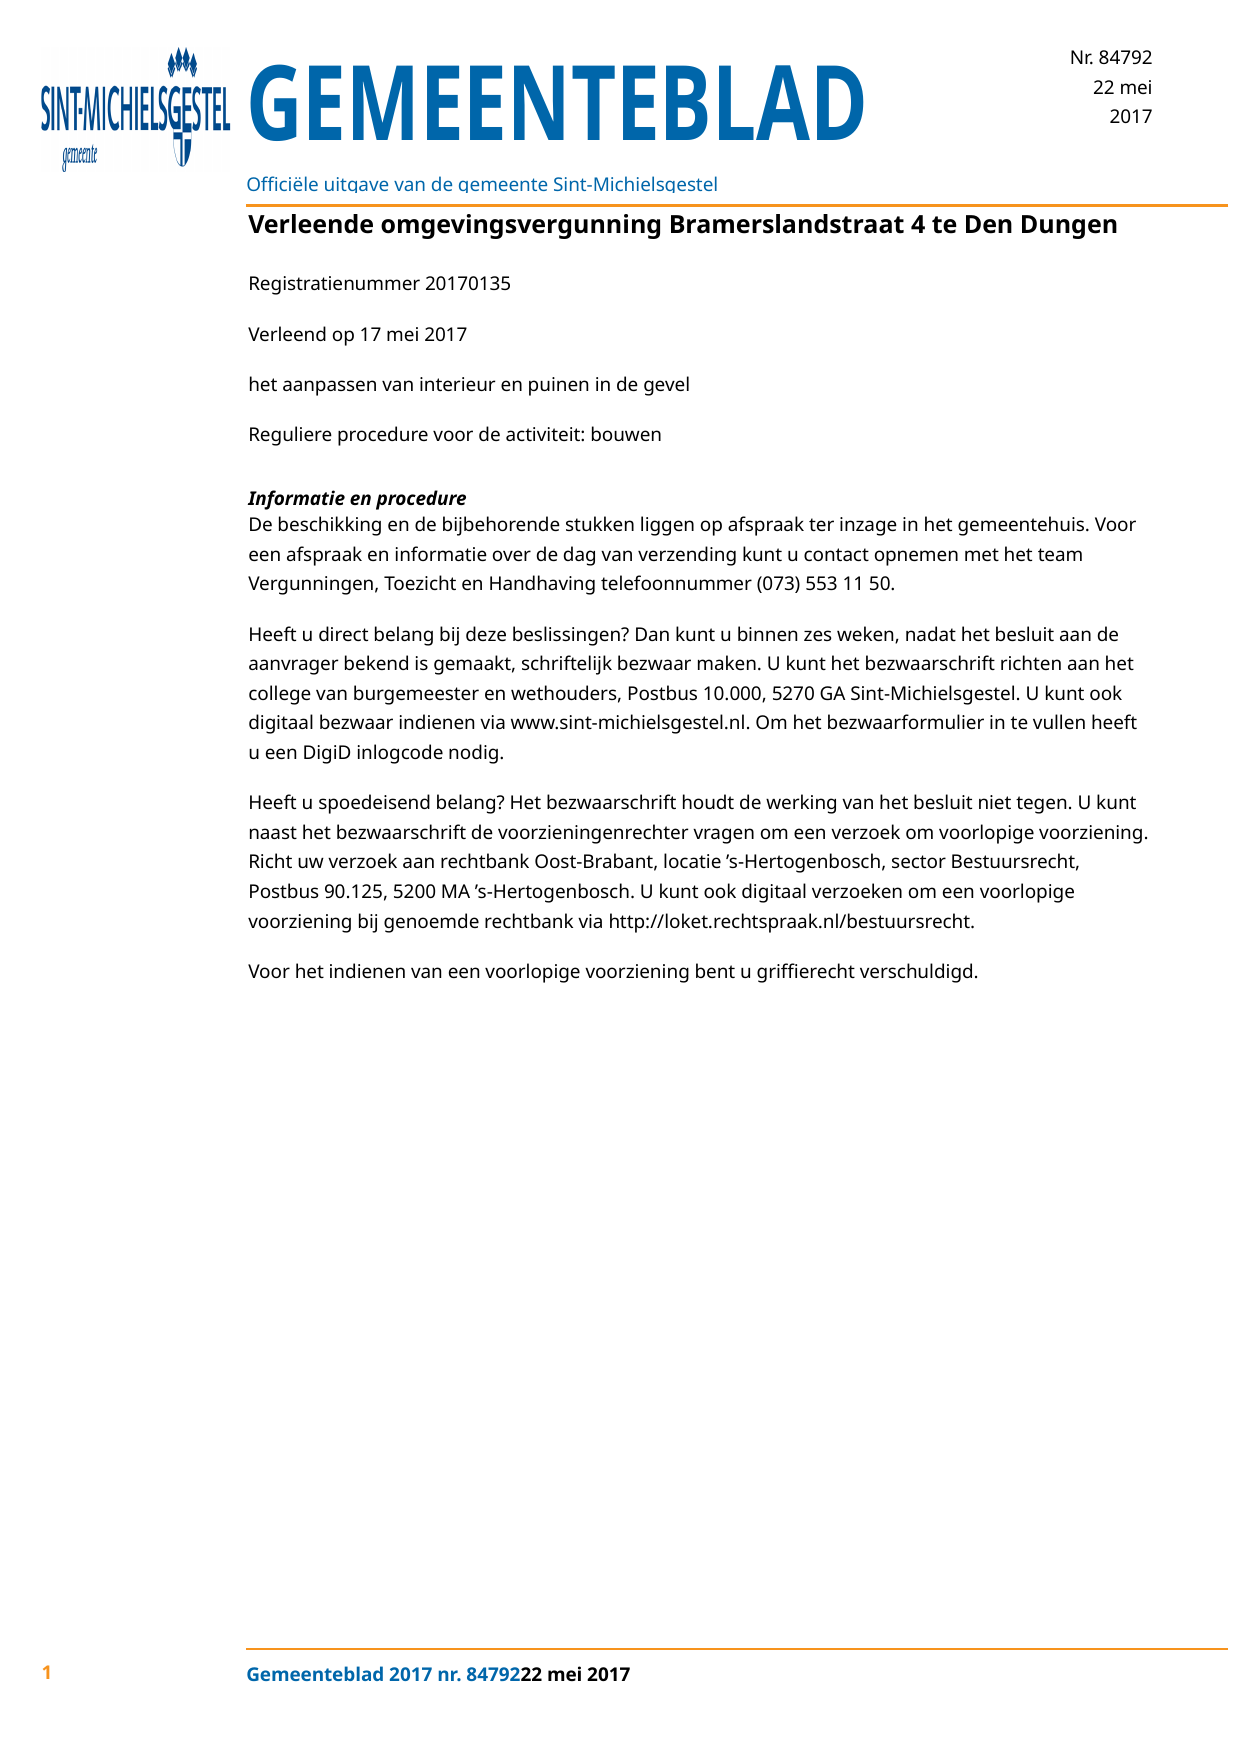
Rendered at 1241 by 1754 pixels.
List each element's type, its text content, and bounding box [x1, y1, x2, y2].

text het aanpassen van interieur en puinen in de gevel [248, 371, 1152, 397]
text Reguliere procedure voor de activiteit: bouwen [248, 422, 1152, 447]
text De beschikking en de bijbehorende stukken liggen op afspraak ter inzage in het gemeentehuis. Voor een afspraak en informatie over de dag van verzending kunt u contact opnemen met het team Vergunningen, Toezicht en Handhaving telefoonnummer (073) 553 11 50. [248, 511, 1152, 596]
text Registratienummer 20170135 [248, 270, 1152, 296]
text Voor het indienen van een voorlopige voorziening bent u griffierecht verschuldigd. [248, 958, 1152, 984]
text Heeft u direct belang bij deze beslissingen? Dan kunt u binnen zes weken, nadat het besluit aan de aanvrager bekend is gemaakt, schriftelijk bezwaar maken. U kunt het bezwaarschrift richten aan het college van burgemeester en wethouders, Postbus 10.000, 5270 GA Sint-Michielsgestel. U kunt ook digitaal bezwaar indienen via www.sint-michielsgestel.nl. Om het bezwaarformulier in te vullen heeft u een DigiD inlogcode nodig. [248, 621, 1152, 765]
text Heeft u spoedeisend belang? Het bezwaarschrift houdt de werking van het besluit niet tegen. U kunt naast het bezwaarschrift de voorzieningenrechter vragen om een verzoek om voorlopige voorziening. Richt uw verzoek aan rechtbank Oost-Brabant, locatie ’s-Hertogenbosch, sector Bestuursrecht, Postbus 90.125, 5200 MA ’s-Hertogenbosch. U kunt ook digitaal verzoeken om een voorlopige voorziening bij genoemde rechtbank via http://loket.rechtspraak.nl/bestuursrecht. [248, 789, 1152, 934]
text Verleende omgevingsvergunning Bramerslandstraat 4 te Den Dungen [248, 207, 1152, 241]
picture [41, 47, 231, 172]
text Informatie en procedure [248, 486, 1152, 511]
text Verleend op 17 mei 2017 [248, 321, 1152, 346]
